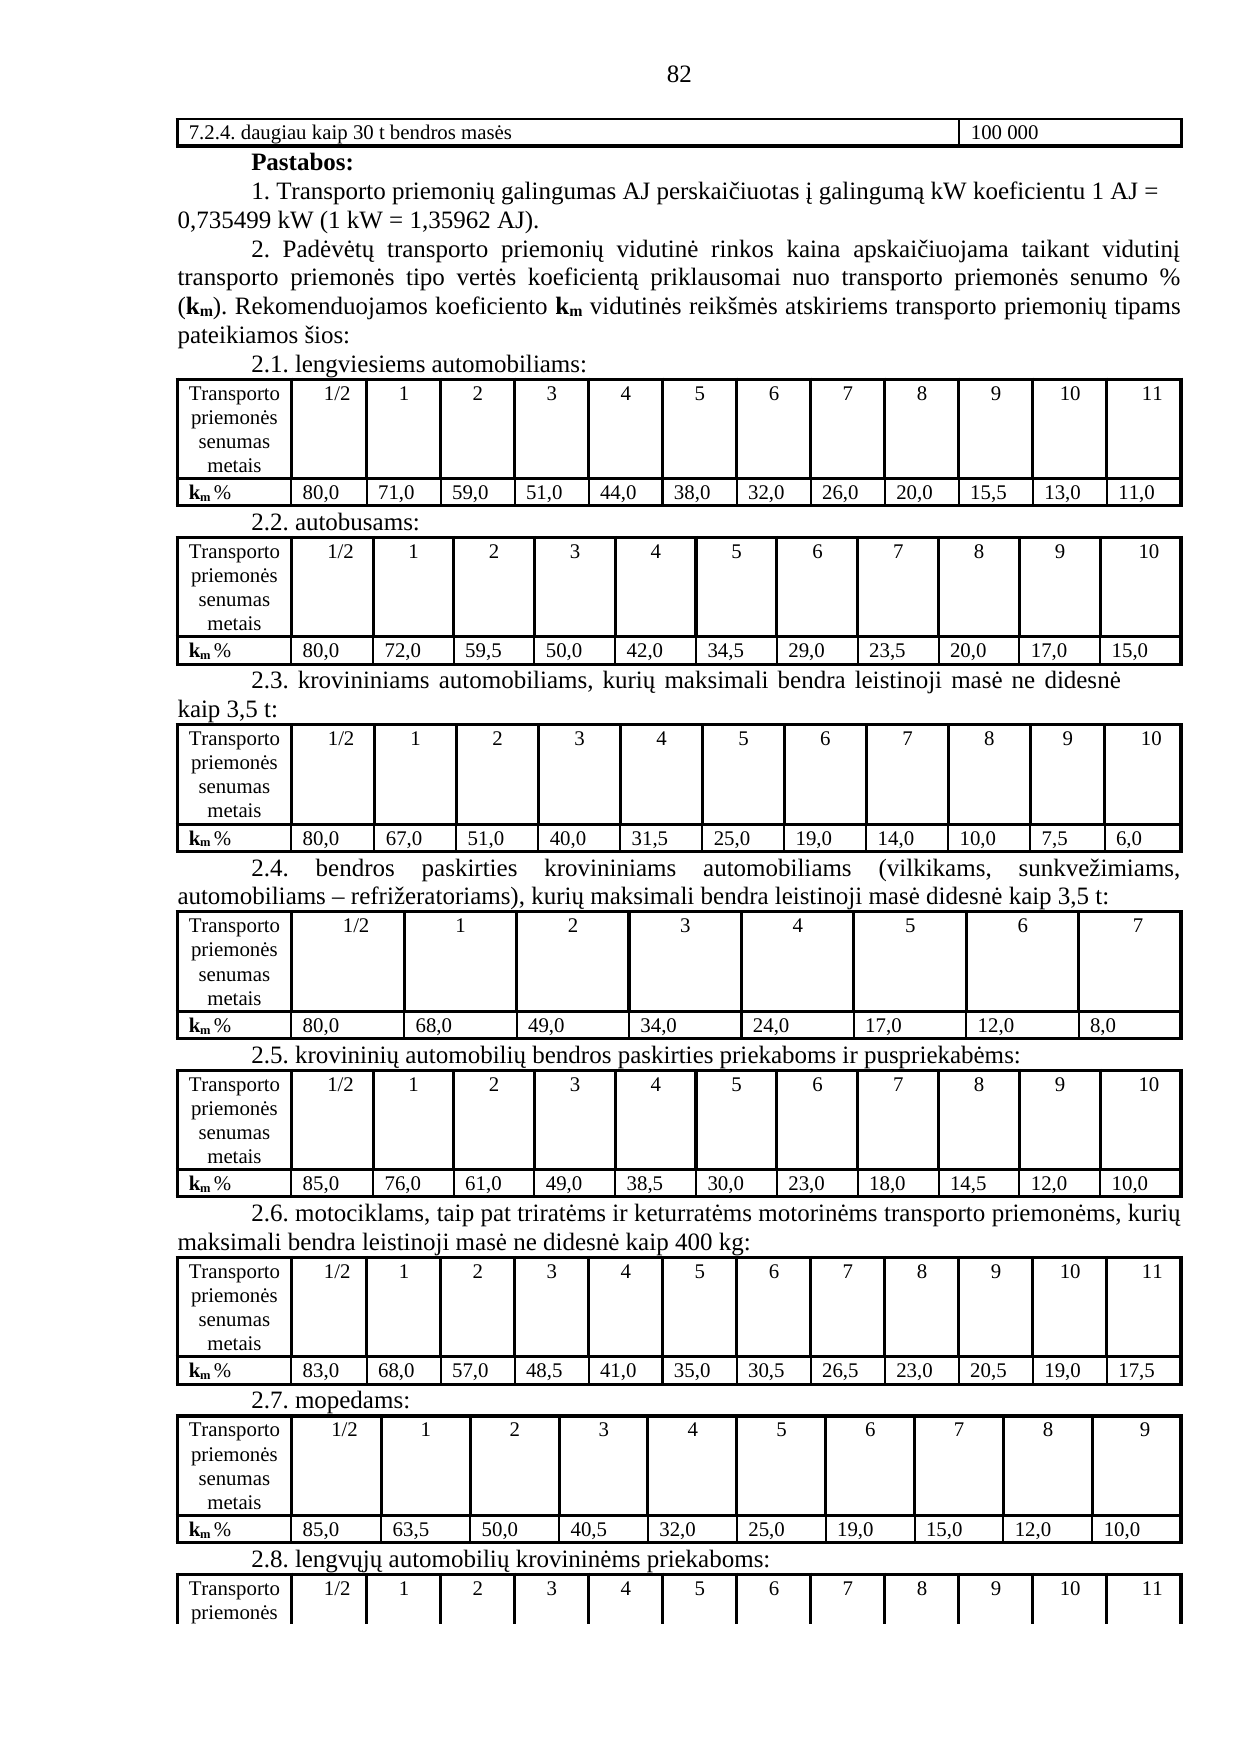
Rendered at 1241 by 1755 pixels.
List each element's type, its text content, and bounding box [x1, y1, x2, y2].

text 2.3. krovininiams automobiliams, kurių maksimali bendra leistinoji masė ne didesnė kaip 3,5 t: [177, 666, 1122, 723]
table_cell 26,5 [812, 1358, 884, 1382]
table_header 11 [1108, 1259, 1179, 1355]
table_cell 20,0 [940, 638, 1018, 662]
table_cell 20,0 [886, 480, 958, 504]
table_header 6 [738, 381, 809, 477]
table_header 6 [778, 1072, 856, 1168]
table_cell 10,0 [1101, 1171, 1179, 1195]
table_header 10 [1034, 1259, 1105, 1355]
table_header 3 [536, 539, 614, 635]
table_header 1 [375, 1072, 452, 1168]
table_header 2 [518, 913, 627, 1009]
table_header 1 [368, 1576, 439, 1624]
table_cell 6,0 [1106, 826, 1179, 849]
table_cell 48,5 [516, 1358, 588, 1382]
table_cell 15,0 [1101, 638, 1179, 662]
table_header 10 [1102, 539, 1179, 635]
table_header 6 [778, 539, 856, 635]
table_cell 35,0 [664, 1358, 736, 1382]
table_cell 41,0 [590, 1358, 661, 1382]
table_cell 51,0 [457, 826, 537, 849]
table_cell 42,0 [616, 638, 695, 662]
table_header 10 [1102, 1072, 1179, 1168]
table_header 11 [1108, 1576, 1179, 1624]
table_header 9 [1021, 539, 1099, 635]
table_cell 15,5 [960, 480, 1032, 504]
table_cell 26,0 [812, 480, 884, 504]
table_header 2 [455, 1072, 533, 1168]
table_cell 40,0 [539, 826, 619, 849]
table_header 10 [1106, 726, 1179, 822]
table_header 2 [442, 1259, 513, 1355]
table_header 3 [516, 1576, 587, 1624]
table_cell 30,5 [738, 1358, 810, 1382]
table_cell 7.2.4. daugiau kaip 30 t bendros masės [179, 120, 958, 144]
table_header 8 [1005, 1418, 1091, 1514]
table_header Transporto priemonės [179, 1576, 290, 1624]
table_header Transporto priemonės senumas metais [179, 913, 290, 1009]
table_cell 19,0 [827, 1517, 914, 1541]
table_cell 18,0 [859, 1171, 938, 1195]
table_cell 59,5 [455, 638, 533, 662]
table_cell 11,0 [1108, 480, 1179, 504]
table_header 4 [743, 913, 852, 1009]
table_cell 51,0 [516, 480, 588, 504]
table_cell 32,0 [738, 480, 810, 504]
table_cell 19,0 [1034, 1358, 1106, 1382]
table_cell 25,0 [738, 1517, 825, 1541]
table_header 6 [968, 913, 1077, 1009]
table_header 2 [472, 1418, 558, 1514]
text 2.2. autobusams: [177, 507, 1122, 536]
table_header 6 [738, 1259, 809, 1355]
table_header 9 [1021, 1072, 1099, 1168]
table_cell 80,0 [292, 480, 366, 504]
table_cell 85,0 [292, 1171, 372, 1195]
table_header 1 [368, 381, 439, 477]
text Pastabos: [177, 148, 1181, 176]
table_cell 61,0 [455, 1171, 533, 1195]
table_cell km % [179, 1171, 290, 1195]
table_cell 72,0 [374, 638, 453, 662]
table_cell km % [179, 1358, 290, 1382]
table_header 8 [940, 539, 1018, 635]
table_header 11 [1108, 381, 1179, 477]
table_header 9 [960, 1259, 1031, 1355]
table_cell 15,0 [916, 1517, 1002, 1541]
table_cell 57,0 [442, 1358, 514, 1382]
table_header 5 [664, 1259, 735, 1355]
table_header 7 [859, 1072, 937, 1168]
table_cell 12,0 [1020, 1171, 1099, 1195]
table_cell 29,0 [778, 638, 857, 662]
table_header 9 [1032, 726, 1103, 822]
table_header 5 [698, 1072, 775, 1168]
table_header 3 [516, 1259, 587, 1355]
table_cell 80,0 [292, 1013, 403, 1037]
table_cell 59,0 [442, 480, 514, 504]
table_header 5 [664, 381, 735, 477]
table_header 7 [812, 1259, 883, 1355]
table_header 8 [886, 1576, 957, 1624]
table_header 2 [442, 381, 513, 477]
table_cell 80,0 [292, 826, 373, 849]
table_cell 76,0 [374, 1171, 453, 1195]
table_header 7 [868, 726, 947, 822]
table_cell 23,0 [778, 1171, 857, 1195]
table_cell 71,0 [368, 480, 440, 504]
table_cell 44,0 [590, 480, 661, 504]
table_header 6 [827, 1418, 913, 1514]
table_header 3 [516, 381, 587, 477]
table_header 4 [590, 381, 661, 477]
table_cell 85,0 [292, 1517, 380, 1541]
table_header 8 [886, 1259, 957, 1355]
table_header 8 [940, 1072, 1018, 1168]
table_cell km % [179, 638, 290, 662]
table_header 1 [368, 1259, 439, 1355]
table_header 5 [855, 913, 965, 1009]
table_cell 83,0 [292, 1358, 366, 1382]
text 2.6. motociklams, taip pat triratėms ir keturratėms motorinėms transporto priemonėms, kurių maksimali bendra leistinoji masė ne didesnė kaip 400 kg: [177, 1198, 1181, 1256]
table_cell 80,0 [292, 638, 372, 662]
table_cell 30,0 [697, 1171, 776, 1195]
table_header 10 [1034, 381, 1105, 477]
text 2. Padėvėtų transporto priemonių vidutinė rinkos kaina apskaičiuojama taikant vidutinį transporto priemonės tipo vertės koeficientą priklausomai nuo transporto priemonės senumo % (km). Rekomenduojamos koeficiento km vidutinės reikšmės atskiriems transporto priemonių tipams pateikiamos šios: [177, 234, 1181, 349]
table_header 5 [664, 1576, 735, 1624]
table_header Transporto priemonės senumas metais [179, 726, 290, 822]
table_header 3 [540, 726, 619, 822]
table_header 1 [383, 1418, 469, 1514]
table_header Transporto priemonės senumas metais [179, 1259, 290, 1355]
table_header 2 [458, 726, 537, 822]
table_header 7 [812, 1576, 883, 1624]
table_header 7 [859, 539, 937, 635]
table_header 4 [590, 1259, 661, 1355]
table_cell 19,0 [785, 826, 865, 849]
table_cell 38,0 [664, 480, 736, 504]
table_cell 32,0 [649, 1517, 736, 1541]
table_cell 17,5 [1108, 1358, 1179, 1382]
table_header 1/2 [293, 1259, 365, 1355]
table_cell 23,5 [859, 638, 938, 662]
table_header 10 [1034, 1576, 1105, 1624]
table_cell 68,0 [368, 1358, 440, 1382]
text 2.1. lengviesiems automobiliams: [177, 349, 1181, 377]
table_cell 67,0 [375, 826, 455, 849]
table_cell km % [179, 1013, 290, 1037]
table_cell 10,0 [949, 826, 1029, 849]
table_cell km % [179, 1517, 290, 1541]
table_cell 24,0 [743, 1013, 853, 1037]
table_header 9 [960, 381, 1031, 477]
table_header 4 [617, 539, 694, 635]
table_header 4 [622, 726, 701, 822]
table_header 1/2 [293, 1576, 365, 1624]
table_header 9 [1094, 1418, 1179, 1514]
table_cell 8,0 [1080, 1013, 1179, 1037]
table_header 8 [886, 381, 957, 477]
table_cell 49,0 [535, 1171, 614, 1195]
table_cell 100 000 [960, 120, 1180, 144]
table_cell 49,0 [518, 1013, 628, 1037]
text 1. Transporto priemonių galingumas AJ perskaičiuotas į galingumą kW koeficientu 1 AJ = 0,735499 kW (1 kW = 1,35962 AJ). [177, 176, 1181, 234]
table_cell 38,5 [616, 1171, 695, 1195]
table_header 1 [406, 913, 515, 1009]
table_cell 63,5 [382, 1517, 469, 1541]
text 2.7. mopedams: [177, 1386, 1122, 1414]
table_header 4 [617, 1072, 694, 1168]
table_cell 40,5 [560, 1517, 647, 1541]
table_header 1/2 [293, 539, 372, 635]
text 2.4. bendros paskirties krovininiams automobiliams (vilkikams, sunkvežimiams, automobiliams – refrižeratoriams), kurių maksimali bendra leistinoji masė didesnė kaip 3,5 t: [177, 853, 1181, 910]
table_header 3 [561, 1418, 646, 1514]
table_header 5 [704, 726, 783, 822]
table_cell km % [179, 826, 290, 849]
table_header Transporto priemonės senumas metais [179, 381, 290, 477]
table_header Transporto priemonės senumas metais [179, 1072, 290, 1168]
table_header 1 [376, 726, 455, 822]
table_header 9 [960, 1576, 1031, 1624]
table_header 4 [649, 1418, 735, 1514]
table_header 7 [812, 381, 883, 477]
table_cell 7,5 [1031, 826, 1104, 849]
table_header 8 [950, 726, 1029, 822]
table_cell 20,5 [960, 1358, 1032, 1382]
table_header 2 [455, 539, 533, 635]
table_header 1/2 [293, 913, 403, 1009]
table_cell 13,0 [1034, 480, 1106, 504]
table_cell 34,0 [630, 1013, 740, 1037]
table_header 1/2 [293, 1418, 380, 1514]
table_header 4 [590, 1576, 661, 1624]
text 2.8. lengvųjų automobilių krovininėms priekaboms: [177, 1544, 1122, 1573]
table_header 7 [916, 1418, 1002, 1514]
table_cell km % [179, 480, 290, 504]
table_cell 12,0 [1004, 1517, 1091, 1541]
table_header 3 [536, 1072, 614, 1168]
table_cell 17,0 [1020, 638, 1099, 662]
table_header 5 [738, 1418, 824, 1514]
table_header 7 [1080, 913, 1179, 1009]
table_header 1 [375, 539, 452, 635]
table_header 2 [442, 1576, 513, 1624]
table_cell 12,0 [967, 1013, 1078, 1037]
table_header Transporto priemonės senumas metais [179, 1418, 290, 1514]
table_cell 50,0 [471, 1517, 558, 1541]
table_header 5 [698, 539, 775, 635]
table_cell 25,0 [703, 826, 783, 849]
table_cell 14,5 [940, 1171, 1018, 1195]
table_cell 34,5 [697, 638, 776, 662]
text 2.5. krovininių automobilių bendros paskirties priekaboms ir puspriekabėms: [177, 1040, 1122, 1069]
table_cell 31,5 [621, 826, 701, 849]
table_header 1/2 [293, 726, 373, 822]
table_cell 50,0 [535, 638, 614, 662]
table_header 3 [631, 913, 740, 1009]
table_header 1/2 [293, 381, 365, 477]
table_cell 68,0 [405, 1013, 516, 1037]
table_cell 10,0 [1093, 1517, 1179, 1541]
table_header 1/2 [293, 1072, 372, 1168]
table_header Transporto priemonės senumas metais [179, 539, 290, 635]
table_cell 14,0 [867, 826, 947, 849]
table_header 6 [786, 726, 865, 822]
table_header 6 [738, 1576, 809, 1624]
table_cell 23,0 [886, 1358, 958, 1382]
table_cell 17,0 [855, 1013, 965, 1037]
